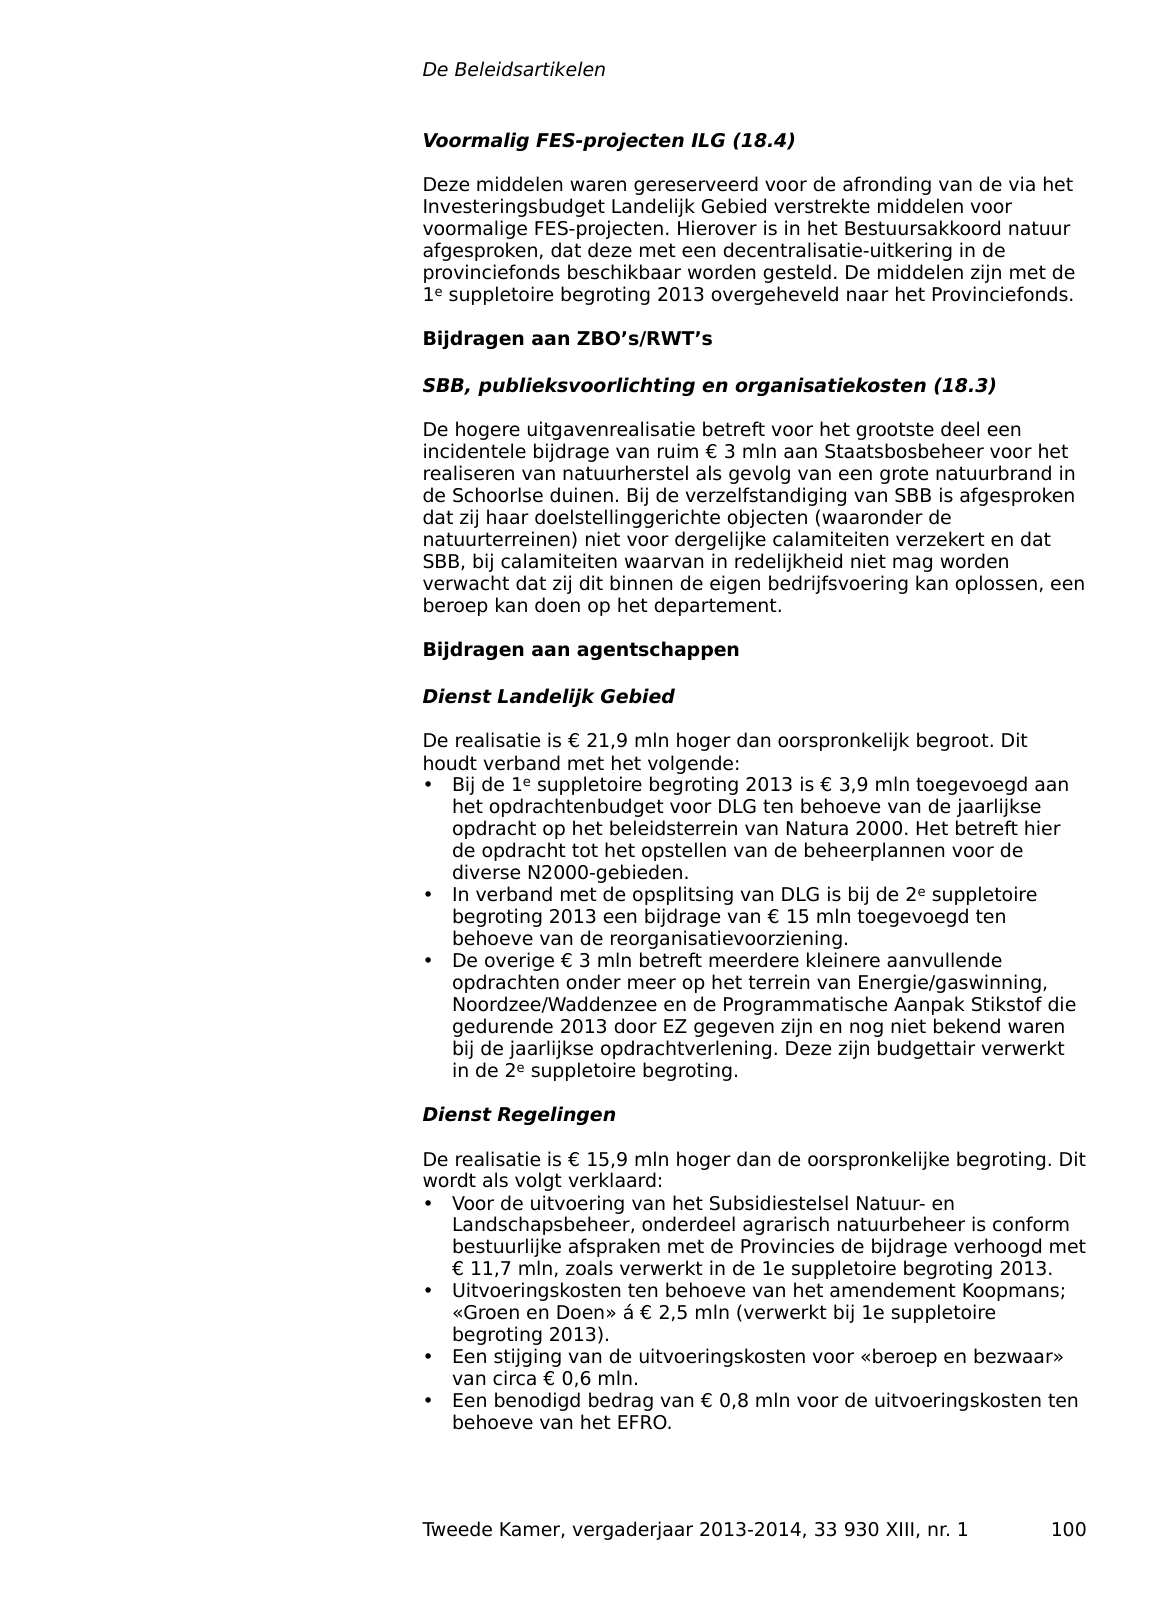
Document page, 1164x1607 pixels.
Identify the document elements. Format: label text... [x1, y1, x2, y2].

text Deze middelen waren gereserveerd voor de afronding van de via het Investeringsbudget Landelijk Gebied verstrekte middelen voor voormalige FES-projecten. Hierover is in het Bestuursakkoord natuur afgesproken, dat deze met een decentralisatie-uitkering in de provinciefonds beschikbaar worden gesteld. De middelen zijn met de 1e suppletoire begroting 2013 overgeheveld naar het Provinciefonds. [422, 174, 1087, 306]
text • In verband met de opsplitsing van DLG is bij de 2e suppletoire begroting 2013 een bijdrage van € 15 mln toegevoegd ten behoeve van de reorganisatievoorziening. [422, 884, 1087, 950]
text De realisatie is € 21,9 mln hoger dan oorspronkelijk begroot. Dit houdt verband met het volgende: [422, 730, 1087, 774]
subtitle Bijdragen aan agentschappen [422, 639, 1087, 661]
subtitle Dienst Landelijk Gebied [422, 686, 1087, 708]
text • Bij de 1e suppletoire begroting 2013 is € 3,9 mln toegevoegd aan het opdrachtenbudget voor DLG ten behoeve van de jaarlijkse opdracht op het beleidsterrein van Natura 2000. Het betreft hier de opdracht tot het opstellen van de beheerplannen voor de diverse N2000-gebieden. [422, 774, 1087, 884]
text • Uitvoeringskosten ten behoeve van het amendement Koopmans; «Groen en Doen» á € 2,5 mln (verwerkt bij 1e suppletoire begroting 2013). [422, 1280, 1087, 1346]
text • Voor de uitvoering van het Subsidiestelsel Natuur- en Landschapsbeheer, onderdeel agrarisch natuurbeheer is conform bestuurlijke afspraken met de Provincies de bijdrage verhoogd met € 11,7 mln, zoals verwerkt in de 1e suppletoire begroting 2013. [422, 1192, 1087, 1280]
text • De overige € 3 mln betreft meerdere kleinere aanvullende opdrachten onder meer op het terrein van Energie/gaswinning, Noordzee/Waddenzee en de Programmatische Aanpak Stikstof die gedurende 2013 door EZ gegeven zijn en nog niet bekend waren bij de jaarlijkse opdrachtverlening. Deze zijn budgettair verwerkt in de 2e suppletoire begroting. [422, 950, 1087, 1082]
text • Een benodigd bedrag van € 0,8 mln voor de uitvoeringskosten ten behoeve van het EFRO. [422, 1390, 1087, 1434]
subtitle SBB, publieksvoorlichting en organisatiekosten (18.3) [422, 375, 1087, 397]
text De hogere uitgavenrealisatie betreft voor het grootste deel een incidentele bijdrage van ruim € 3 mln aan Staatsbosbeheer voor het realiseren van natuurherstel als gevolg van een grote natuurbrand in de Schoorlse duinen. Bij de verzelfstandiging van SBB is afgesproken dat zij haar doelstellinggerichte objecten (waaronder de natuurterreinen) niet voor dergelijke calamiteiten verzekert en dat SBB, bij calamiteiten waarvan in redelijkheid niet mag worden verwacht dat zij dit binnen de eigen bedrijfsvoering kan oplossen, een beroep kan doen op het departement. [422, 419, 1087, 617]
subtitle Voormalig FES-projecten ILG (18.4) [422, 130, 1087, 152]
subtitle Bijdragen aan ZBO’s/RWT’s [422, 328, 1087, 350]
text De realisatie is € 15,9 mln hoger dan de oorspronkelijke begroting. Dit wordt als volgt verklaard: [422, 1148, 1087, 1192]
subtitle Dienst Regelingen [422, 1104, 1087, 1126]
text • Een stijging van de uitvoeringskosten voor «beroep en bezwaar» van circa € 0,6 mln. [422, 1346, 1087, 1390]
